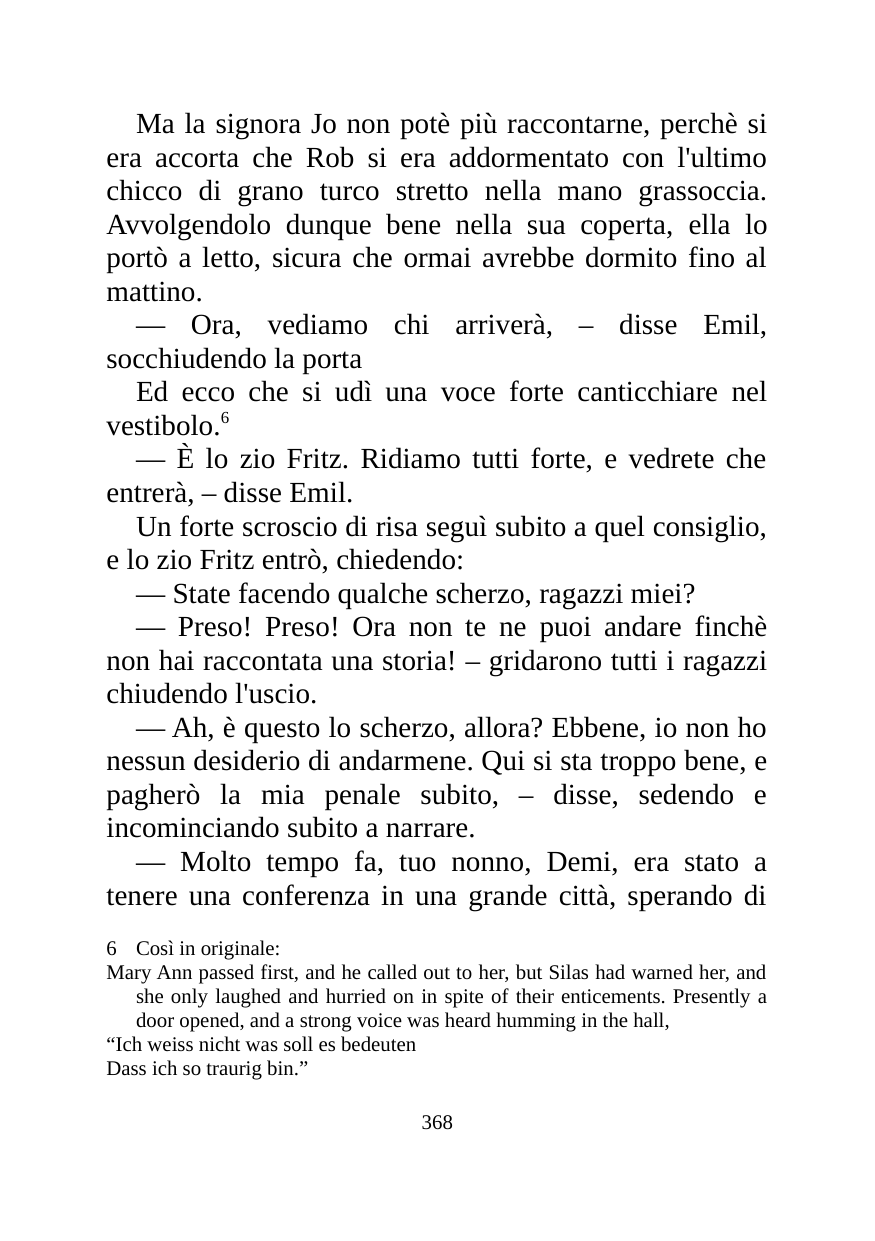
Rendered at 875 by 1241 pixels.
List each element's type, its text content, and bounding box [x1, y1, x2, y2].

text — Preso! Preso! Ora non te ne puoi andare finchè non hai raccontata una storia! – gridarono tutti i ragazzi chiudendo l'uscio. [106, 609, 768, 710]
text — È lo zio Fritz. Ridiamo tutti forte, e vedrete che entrerà, – disse Emil. [106, 442, 768, 509]
text Dass ich so traurig bin.” [106, 1056, 768, 1080]
text — State facendo qualche scherzo, ragazzi miei? [106, 576, 768, 609]
text Mary Ann passed first, and he called out to her, but Silas had warned her, and she only laughed and hurried on in spite of their enticements. Presently a door opened, and a strong voice was heard humming in the hall, [106, 960, 768, 1032]
text Un forte scroscio di risa seguì subito a quel consiglio, e lo zio Fritz entrò, chiedendo: [106, 509, 768, 576]
text Ed ecco che si udì una voce forte canticchiare nel vestibolo. [106, 374, 768, 442]
text — Molto tempo fa, tuo nonno, Demi, era stato a tenere una conferenza in una grande città, sperando di [106, 844, 768, 911]
text Ma la signora Jo non potè più raccontarne, perchè si era accorta che Rob si era addormentato con l'ultimo chicco di grano turco stretto nella mano grassoccia. Avvolgendolo dunque bene nella sua coperta, ella lo portò a letto, sicura che ormai avrebbe dormito fino al mattino. [106, 106, 768, 307]
text — Ah, è questo lo scherzo, allora? Ebbene, io non ho nessun desiderio di andarmene. Qui si sta troppo bene, e pagherò la mia penale subito, – disse, sedendo e incominciando subito a narrare. [106, 710, 768, 844]
text “Ich weiss nicht was soll es bedeuten [106, 1032, 768, 1056]
text Così in originale: [106, 936, 768, 960]
text — Ora, vediamo chi arriverà, – disse Emil, socchiudendo la porta [106, 307, 768, 374]
